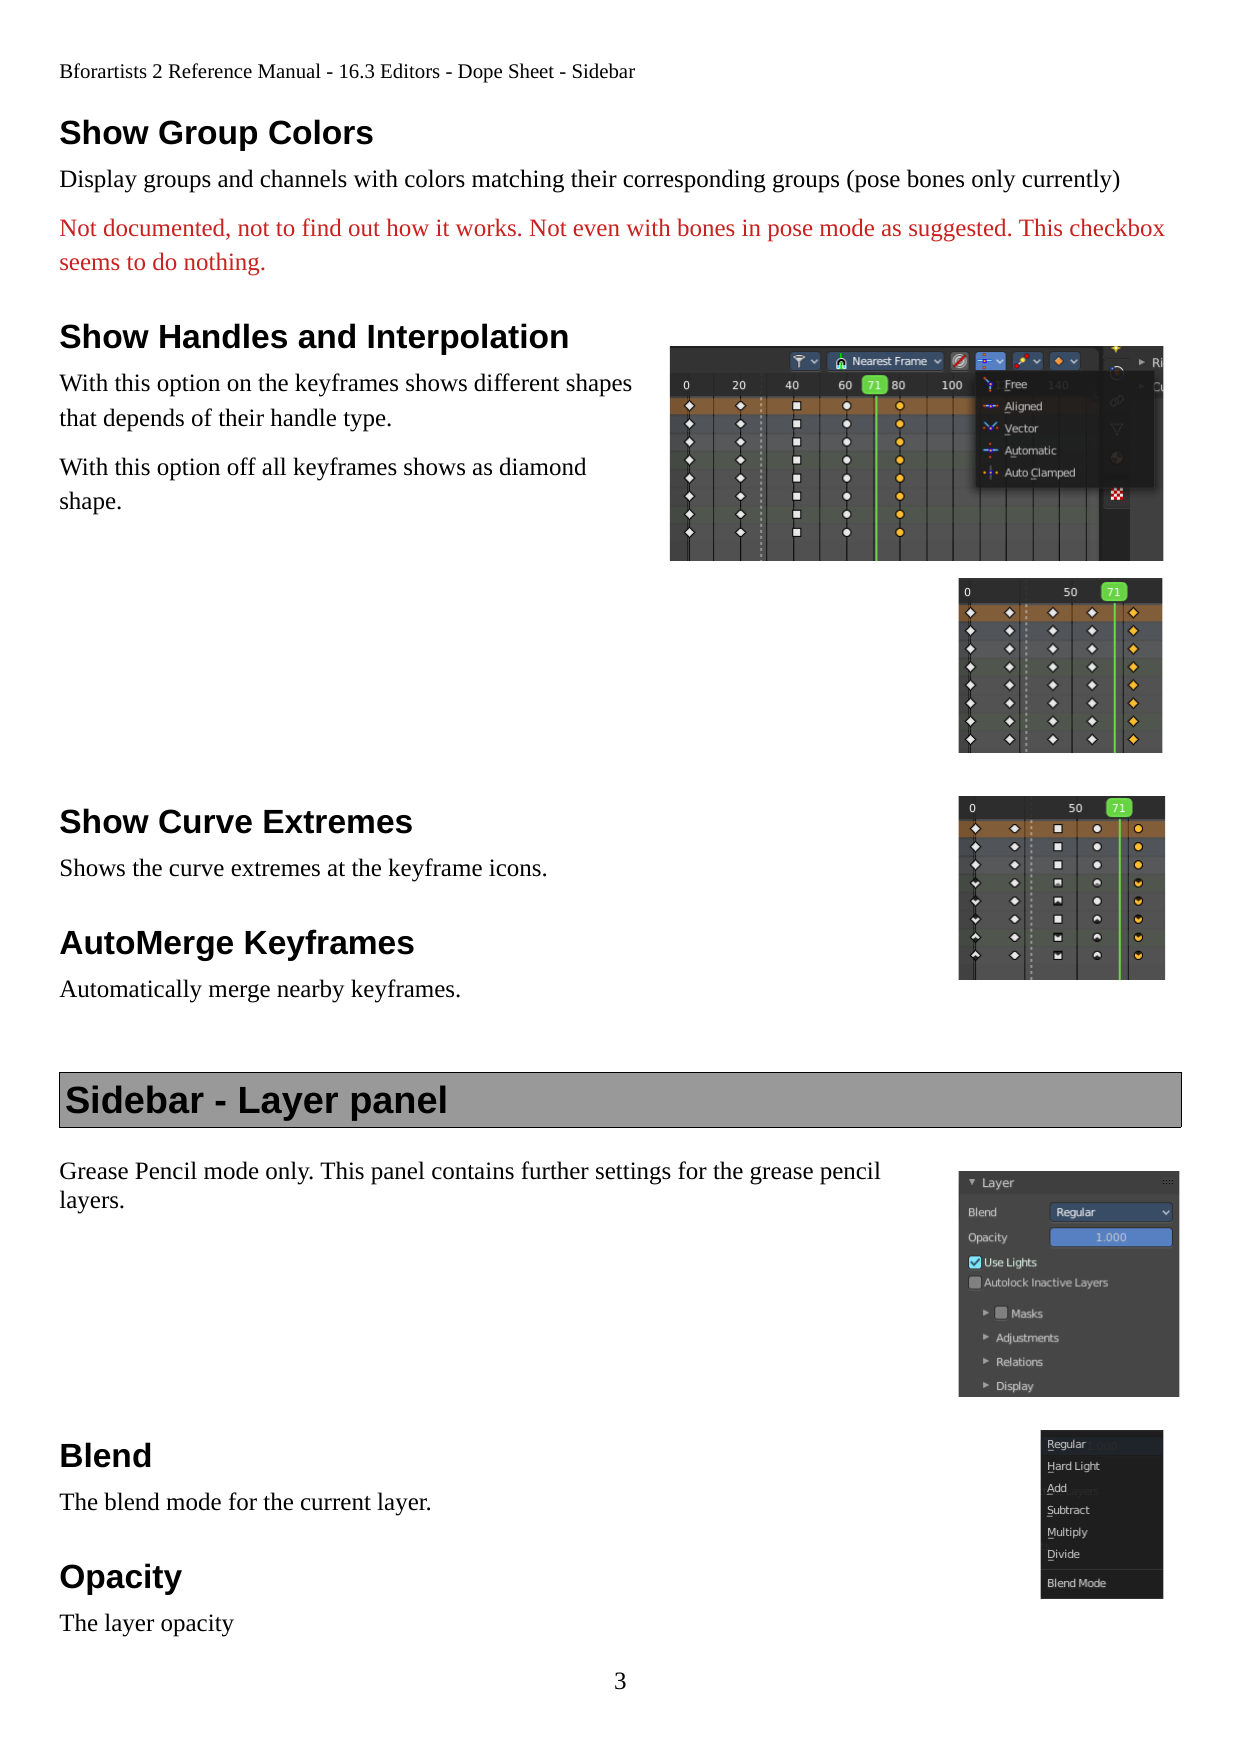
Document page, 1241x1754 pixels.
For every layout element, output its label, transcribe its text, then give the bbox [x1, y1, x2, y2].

picture [958, 1171, 1180, 1397]
text Automatically merge nearby keyframes. [59, 974, 1181, 1002]
subtitle Show Handles and Interpolation [59, 317, 1181, 356]
text Not documented, not to find out how it works. Not even with bones in pose mode as suggested. This checkbox seems to do nothing. [59, 213, 1181, 276]
picture [958, 796, 1166, 980]
subtitle [1166, 923, 1181, 961]
subtitle AutoMerge Keyframes [59, 923, 958, 961]
subtitle [1164, 1557, 1181, 1595]
subtitle Blend [59, 1436, 1040, 1474]
subtitle Show Group Colors [59, 113, 1181, 151]
text The blend mode for the current layer. [59, 1487, 1040, 1515]
subtitle [1164, 1436, 1181, 1474]
text The layer opacity [59, 1608, 1181, 1636]
text Grease Pencil mode only. This panel contains further settings for the grease pencil layers. [59, 1156, 1181, 1213]
picture [669, 346, 1164, 561]
picture [1040, 1430, 1164, 1599]
picture [958, 578, 1163, 753]
table_header Sidebar - Layer panel [60, 1073, 1181, 1127]
text Display groups and channels with colors matching their corresponding groups (pose bones only currently) [59, 164, 1181, 192]
text With this option off all keyframes shows as diamond shape. [59, 452, 669, 515]
subtitle Opacity [59, 1557, 1040, 1595]
subtitle [1166, 802, 1181, 840]
text Shows the curve extremes at the keyframe icons. [59, 853, 958, 881]
subtitle Show Curve Extremes [59, 802, 958, 840]
text With this option on the keyframes shows different shapes that depends of their handle type. [59, 368, 669, 432]
